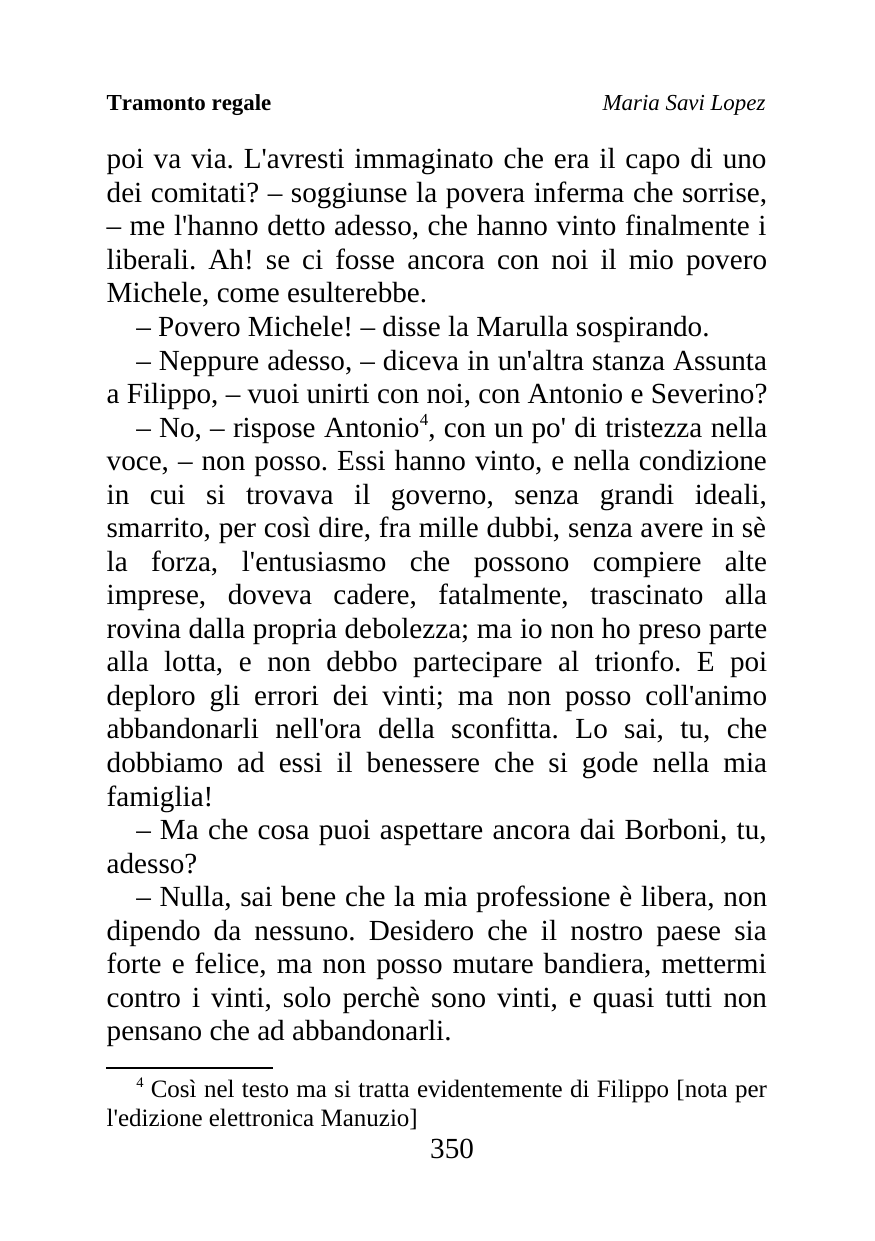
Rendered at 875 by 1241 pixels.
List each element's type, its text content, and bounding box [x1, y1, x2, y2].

text – Ma che cosa puoi aspettare ancora dai Borboni, tu, adesso? [106, 812, 768, 879]
text poi va via. L'avresti immaginato che era il capo di uno dei comitati? – soggiunse la povera inferma che sorrise, – me l'hanno detto adesso, che hanno vinto finalmente i liberali. Ah! se ci fosse ancora con noi il mio povero Michele, come esulterebbe. [106, 141, 768, 309]
text – Neppure adesso, – diceva in un'altra stanza Assunta a Filippo, – vuoi unirti con noi, con Antonio e Severino? [106, 343, 768, 410]
text – No, – rispose Antonio, con un po' di tristezza nella voce, – non posso. Essi hanno vinto, e nella condizione in cui si trovava il governo, senza grandi ideali, smarrito, per così dire, fra mille dubbi, senza avere in sè la forza, l'entusiasmo che possono compiere alte imprese, doveva cadere, fatalmente, trascinato alla rovina dalla propria debolezza; ma io non ho preso parte alla lotta, e non debbo partecipare al trionfo. E poi deploro gli errori dei vinti; ma non posso coll'animo abbandonarli nell'ora della sconfitta. Lo sai, tu, che dobbiamo ad essi il benessere che si gode nella mia famiglia! [106, 410, 768, 812]
text – Nulla, sai bene che la mia professione è libera, non dipendo da nessuno. Desidero che il nostro paese sia forte e felice, ma non posso mutare bandiera, mettermi contro i vinti, solo perchè sono vinti, e quasi tutti non pensano che ad abbandonarli. [106, 879, 768, 1047]
text – Povero Michele! – disse la Marulla sospirando. [106, 309, 768, 343]
text Così nel testo ma si tratta evidentemente di Filippo [nota per l'edizione elettronica Manuzio] [106, 1074, 768, 1132]
